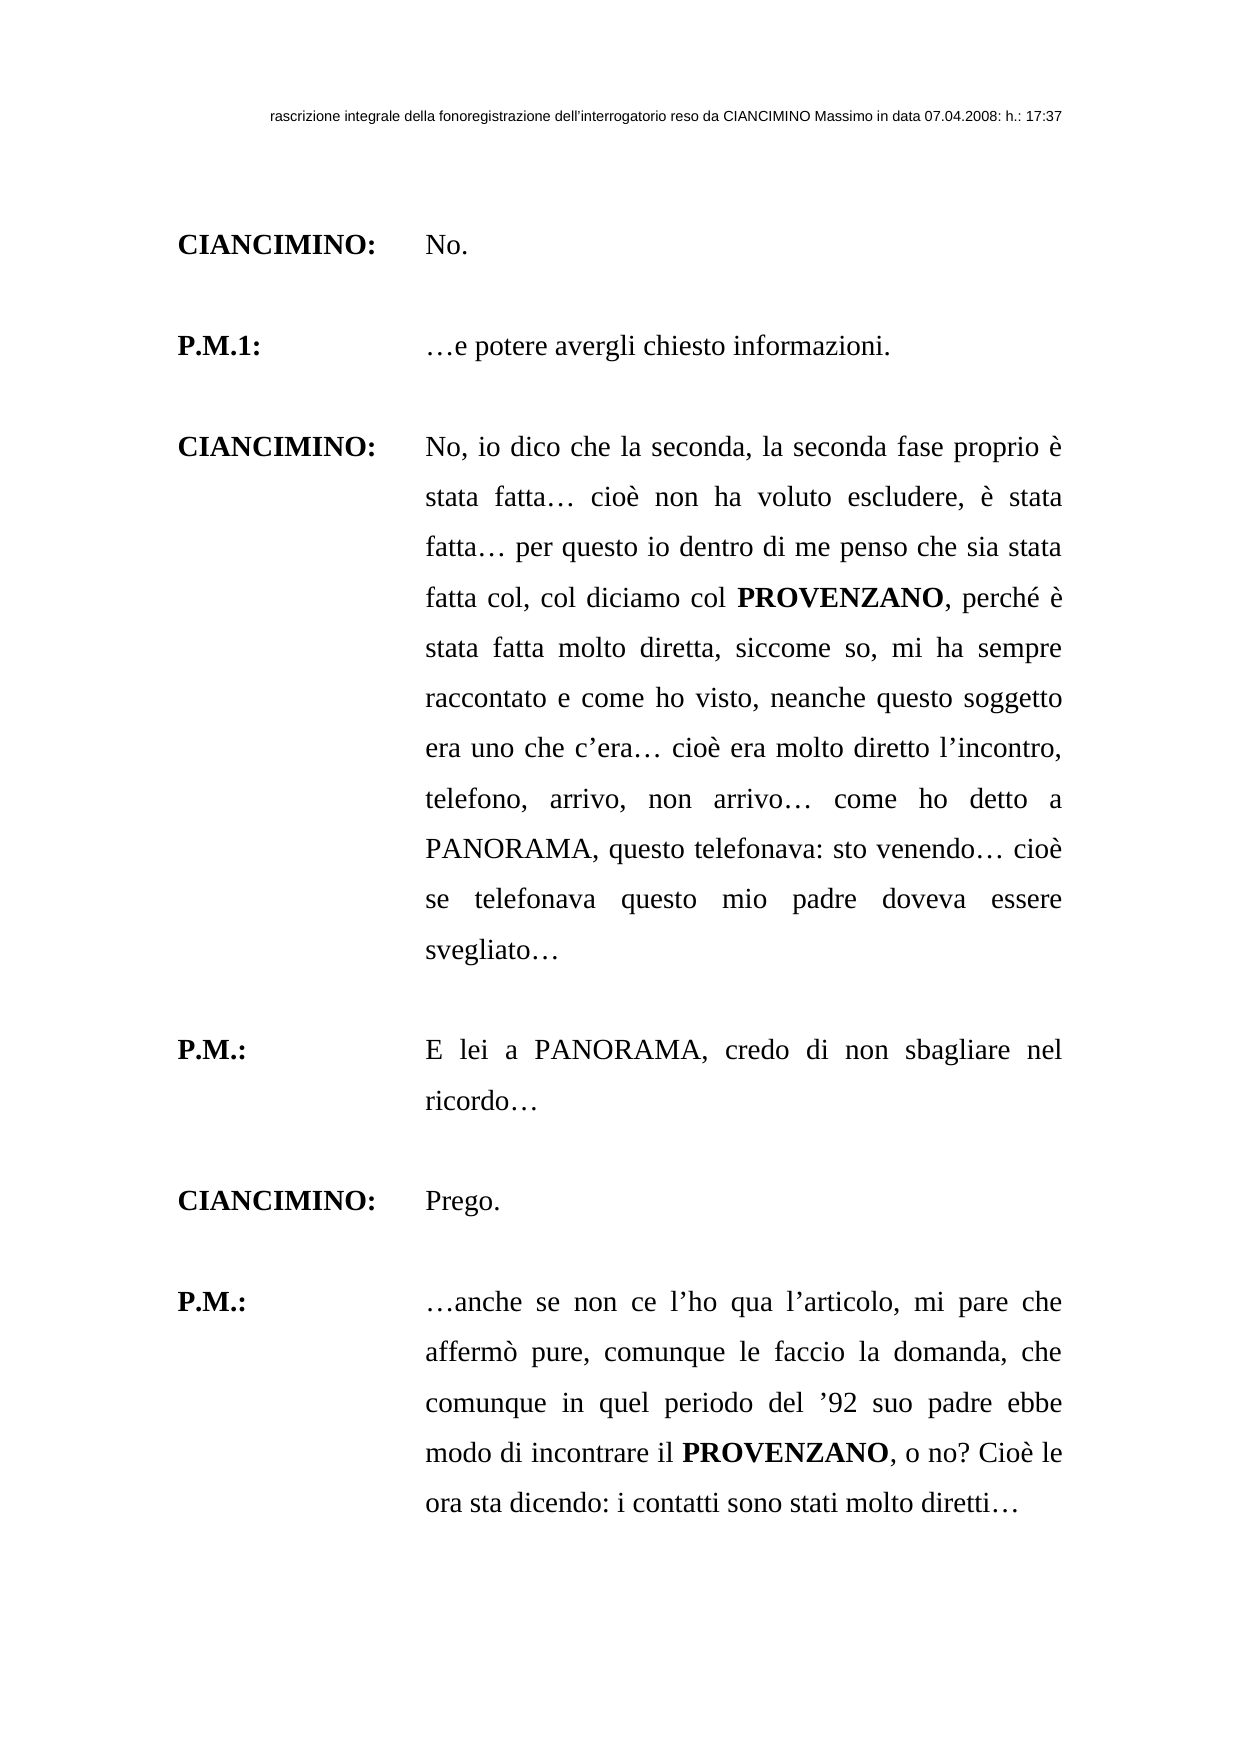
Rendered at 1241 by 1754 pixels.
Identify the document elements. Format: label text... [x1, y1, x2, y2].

text P.M.1: …e potere avergli chiesto informazioni. [177, 328, 1063, 362]
text P.M.: E lei a PANORAMA, credo di non sbagliare nel ricordo… [177, 1032, 1063, 1116]
text CIANCIMINO: Prego. [177, 1183, 1063, 1217]
text CIANCIMINO: No. [177, 227, 1063, 261]
text P.M.: …anche se non ce l’ho qua l’articolo, mi pare che affermò pure, comunque le faccio la domanda, che comunque in quel periodo del ’92 suo padre ebbe modo di incontrare il PROVENZANO, o no? Cioè le ora sta dicendo: i contatti sono stati molto diretti… [177, 1284, 1063, 1519]
text CIANCIMINO: No, io dico che la seconda, la seconda fase proprio è stata fatta… cioè non ha voluto escludere, è stata fatta… per questo io dentro di me penso che sia stata fatta col, col diciamo col PROVENZANO, perché è stata fatta molto diretta, siccome so, mi ha sempre raccontato e come ho visto, neanche questo soggetto era uno che c’era… cioè era molto diretto l’incontro, telefono, arrivo, non arrivo… come ho detto a PANORAMA, questo telefonava: sto venendo… cioè se telefonava questo mio padre doveva essere svegliato… [177, 429, 1063, 965]
